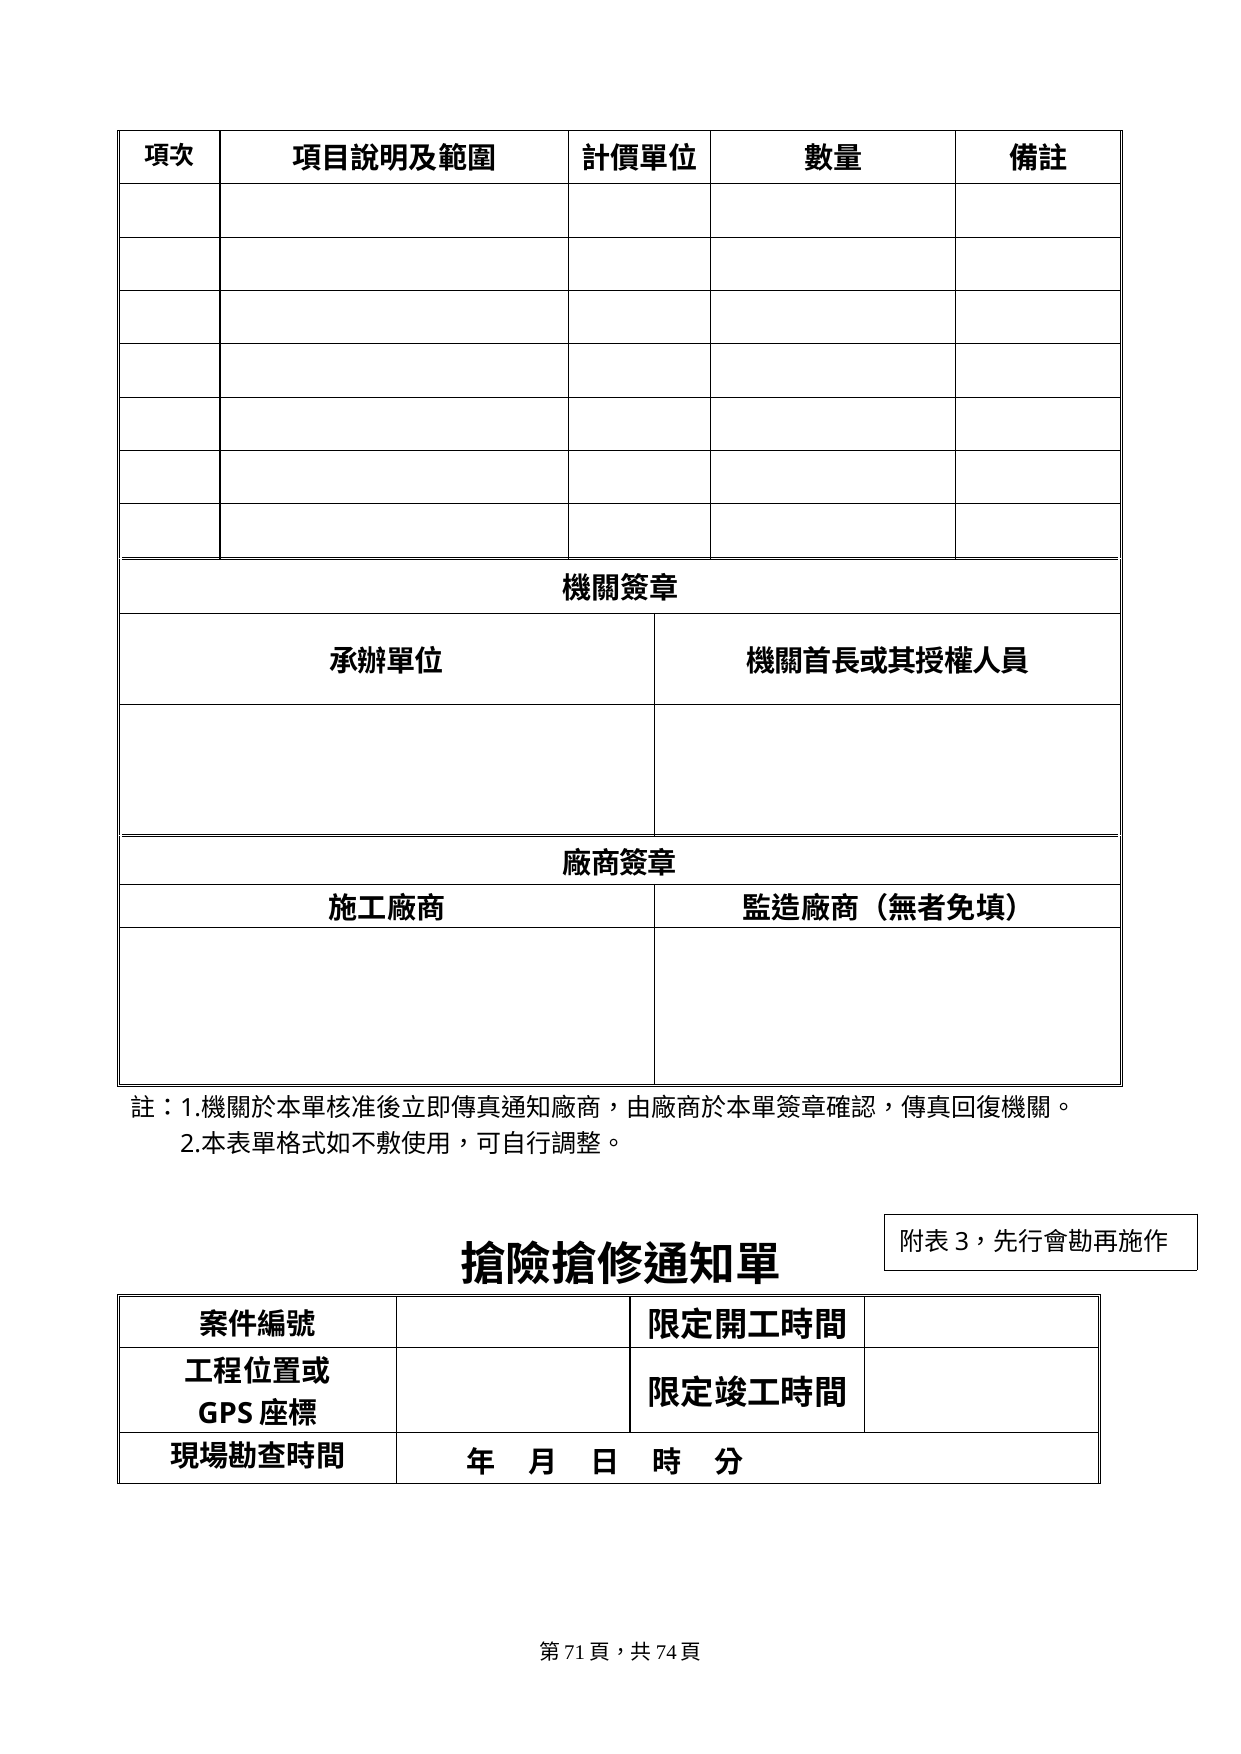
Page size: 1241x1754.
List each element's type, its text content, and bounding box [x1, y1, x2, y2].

table_cell [120, 184, 219, 237]
text 註：1.機關於本單核准後立即傳真通知廠商，由廠商於本單簽章確認，傳真回復機關。 [130, 1087, 1110, 1123]
table_cell [120, 344, 219, 397]
table_cell [397, 1348, 629, 1432]
table_cell [569, 344, 710, 397]
table_cell 現場勘查時間 [120, 1433, 396, 1483]
table_cell 機關首長或其授權人員 [655, 614, 1120, 704]
table_cell [221, 504, 568, 557]
text 搶險搶修通知單 [130, 1228, 1110, 1294]
table_cell [711, 291, 955, 343]
table_cell [711, 184, 955, 237]
table_cell [221, 238, 568, 290]
table_cell [569, 451, 710, 503]
table_cell [711, 451, 955, 503]
table_cell [956, 504, 1120, 557]
table_header 限定開工時間 [631, 1297, 864, 1347]
table_cell [956, 451, 1120, 503]
table_cell [956, 184, 1120, 237]
table_cell [569, 184, 710, 237]
table_cell 承辦單位 [120, 614, 654, 704]
table_cell [120, 238, 219, 290]
table_cell [221, 184, 568, 237]
table_cell 計價單位 [569, 131, 710, 183]
table_cell 數量 [711, 131, 955, 183]
table_cell [120, 451, 219, 503]
table_cell [120, 291, 219, 343]
table_cell [221, 398, 568, 450]
table_cell [956, 344, 1120, 397]
table_cell [655, 928, 1120, 1084]
table_cell [956, 238, 1120, 290]
table_cell [120, 398, 219, 450]
table_cell 備註 [956, 131, 1120, 183]
table_cell [120, 928, 654, 1084]
table_cell [711, 238, 955, 290]
table_header [865, 1297, 1098, 1347]
table_cell [865, 1348, 1098, 1432]
table_cell [711, 504, 955, 557]
text 2.本表單格式如不敷使用，可自行調整。 [180, 1123, 1110, 1159]
table_header 案件編號 [120, 1297, 396, 1347]
table_cell 項次 [120, 131, 219, 183]
table_cell [569, 398, 710, 450]
table_cell [956, 291, 1120, 343]
table_cell [569, 504, 710, 557]
table_cell 年 月 日 時 分 [397, 1433, 1098, 1483]
table_cell 施工廠商 [120, 885, 654, 927]
table_cell [956, 398, 1120, 450]
table_cell [655, 705, 1120, 834]
table_cell 監造廠商（無者免填） [655, 885, 1120, 927]
table_cell 廠商簽章 [119, 834, 1122, 884]
table_cell [221, 344, 568, 397]
table_cell 項目說明及範圍 [221, 131, 568, 183]
table_cell [711, 398, 955, 450]
table_cell [711, 344, 955, 397]
table_cell 工程位置或 GPS座標 [120, 1348, 396, 1432]
table_cell [120, 504, 219, 557]
table_cell 限定竣工時間 [631, 1348, 864, 1432]
table_header [397, 1297, 629, 1347]
text 附表3，先行會勘再施作者 [899, 1221, 1182, 1262]
table_cell [120, 705, 654, 834]
table_cell [569, 238, 710, 290]
table_cell [221, 291, 568, 343]
table_cell [569, 291, 710, 343]
table_cell 機關簽章 [120, 557, 1120, 613]
table_cell [221, 451, 568, 503]
